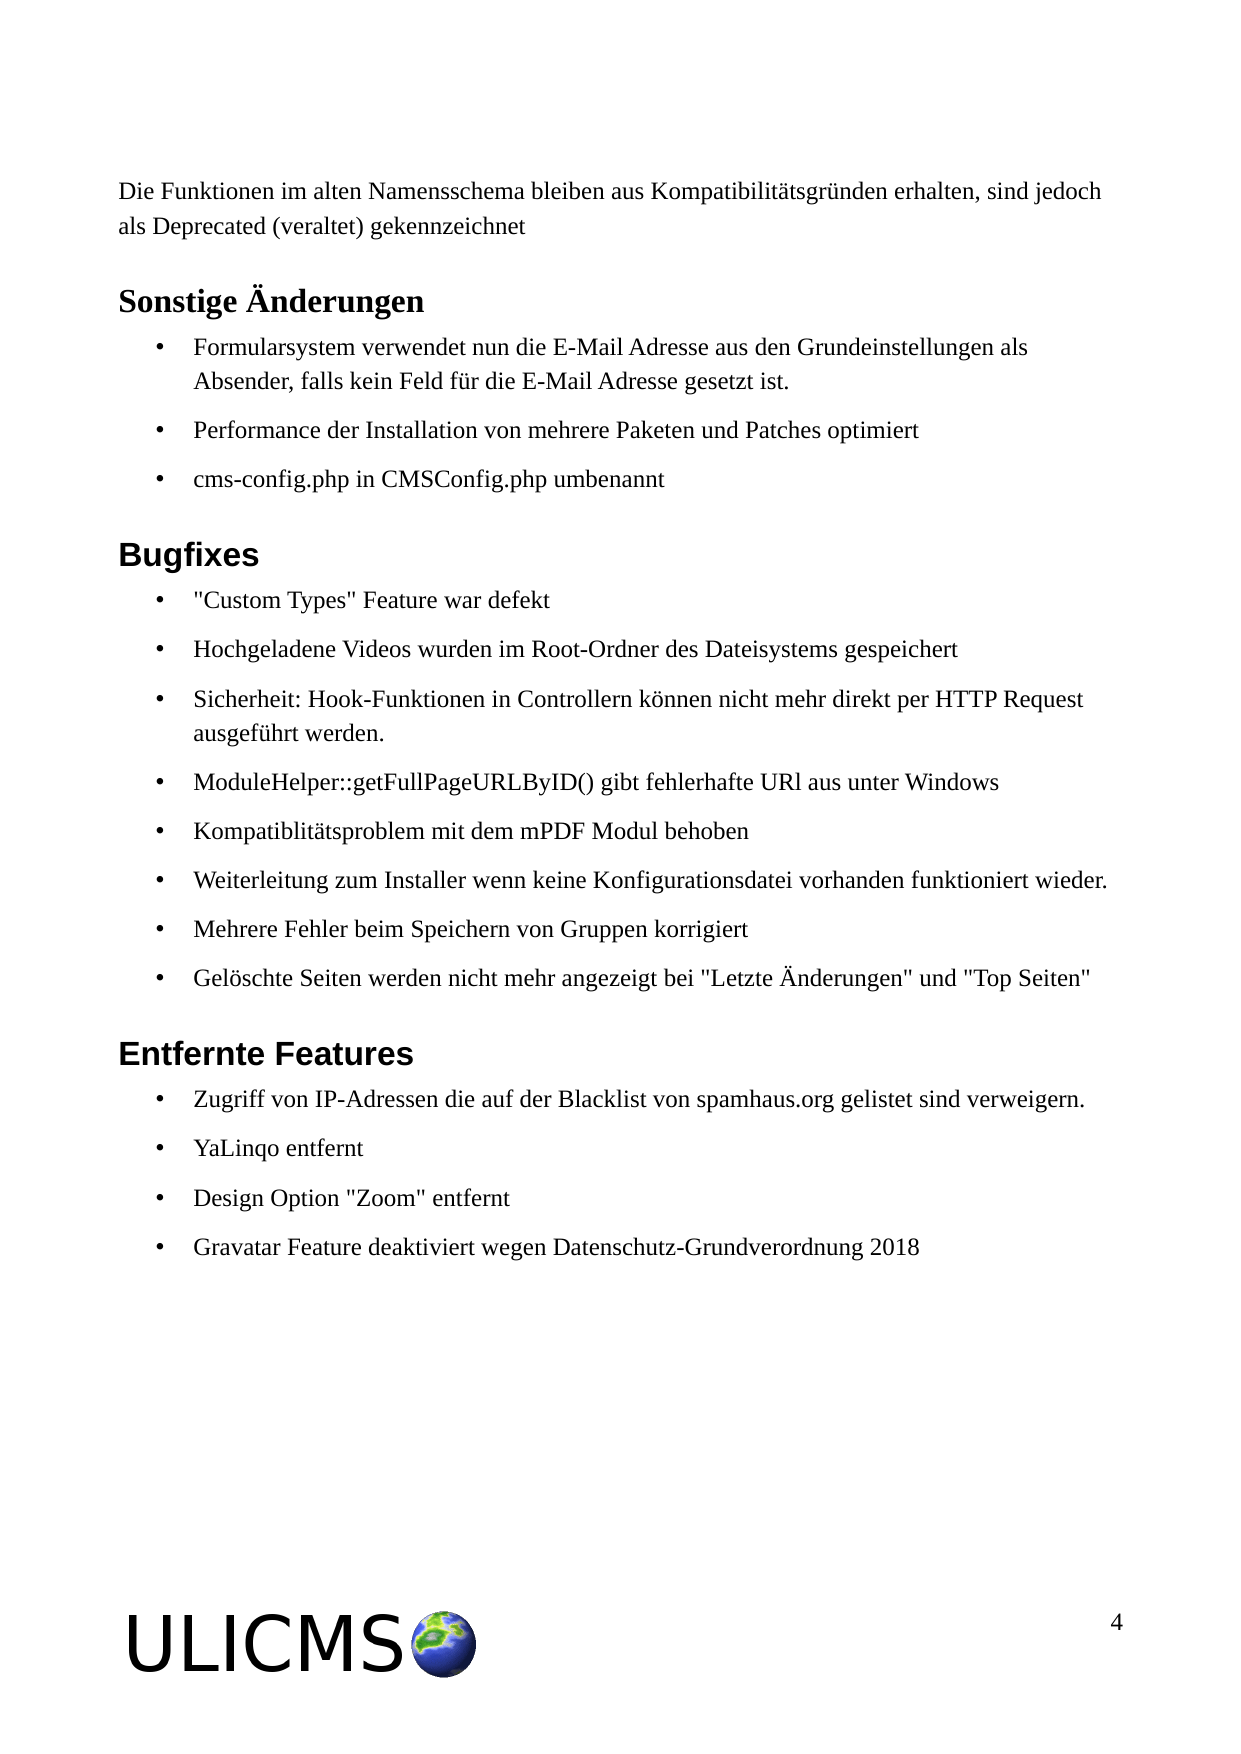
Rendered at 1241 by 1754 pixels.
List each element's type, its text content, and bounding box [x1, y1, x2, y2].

subtitle Sonstige Änderungen [118, 281, 1123, 319]
subtitle Entfernte Features [118, 1033, 1123, 1072]
picture [118, 1607, 479, 1681]
list YaLinqo entfernt [156, 1133, 1123, 1162]
list Performance der Installation von mehrere Paketen und Patches optimiert [156, 415, 1123, 444]
list Weiterleitung zum Installer wenn keine Konfigurationsdatei vorhanden funktioniert wieder. [156, 865, 1123, 894]
list Zugriff von IP-Adressen die auf der Blacklist von spamhaus.org gelistet sind verweigern. [156, 1084, 1123, 1113]
list Gravatar Feature deaktiviert wegen Datenschutz-Grundverordnung 2018 [156, 1232, 1123, 1260]
subtitle Bugfixes [118, 534, 1123, 573]
list cms-config.php in CMSConfig.php umbenannt [156, 464, 1123, 493]
list Mehrere Fehler beim Speichern von Gruppen korrigiert [156, 914, 1123, 943]
list Gelöschte Seiten werden nicht mehr angezeigt bei "Letzte Änderungen" und "Top Seiten" [156, 963, 1123, 992]
list Sicherheit: Hook-Funktionen in Controllern können nicht mehr direkt per HTTP Request ausgeführt werden. [156, 684, 1123, 747]
list Hochgeladene Videos wurden im Root-Ordner des Dateisystems gespeichert [156, 634, 1123, 663]
text Die Funktionen im alten Namensschema bleiben aus Kompatibilitätsgründen erhalten, sind jedoch als Deprecated (veraltet) gekennzeichnet [118, 176, 1123, 239]
list "Custom Types" Feature war defekt [156, 586, 1123, 614]
list Formularsystem verwendet nun die E-Mail Adresse aus den Grundeinstellungen als Absender, falls kein Feld für die E-Mail Adresse gesetzt ist. [156, 332, 1123, 395]
list Design Option "Zoom" entfernt [156, 1183, 1123, 1211]
list ModuleHelper::getFullPageURLByID() gibt fehlerhafte URl aus unter Windows [156, 767, 1123, 796]
list Kompatiblitätsproblem mit dem mPDF Modul behoben [156, 816, 1123, 845]
